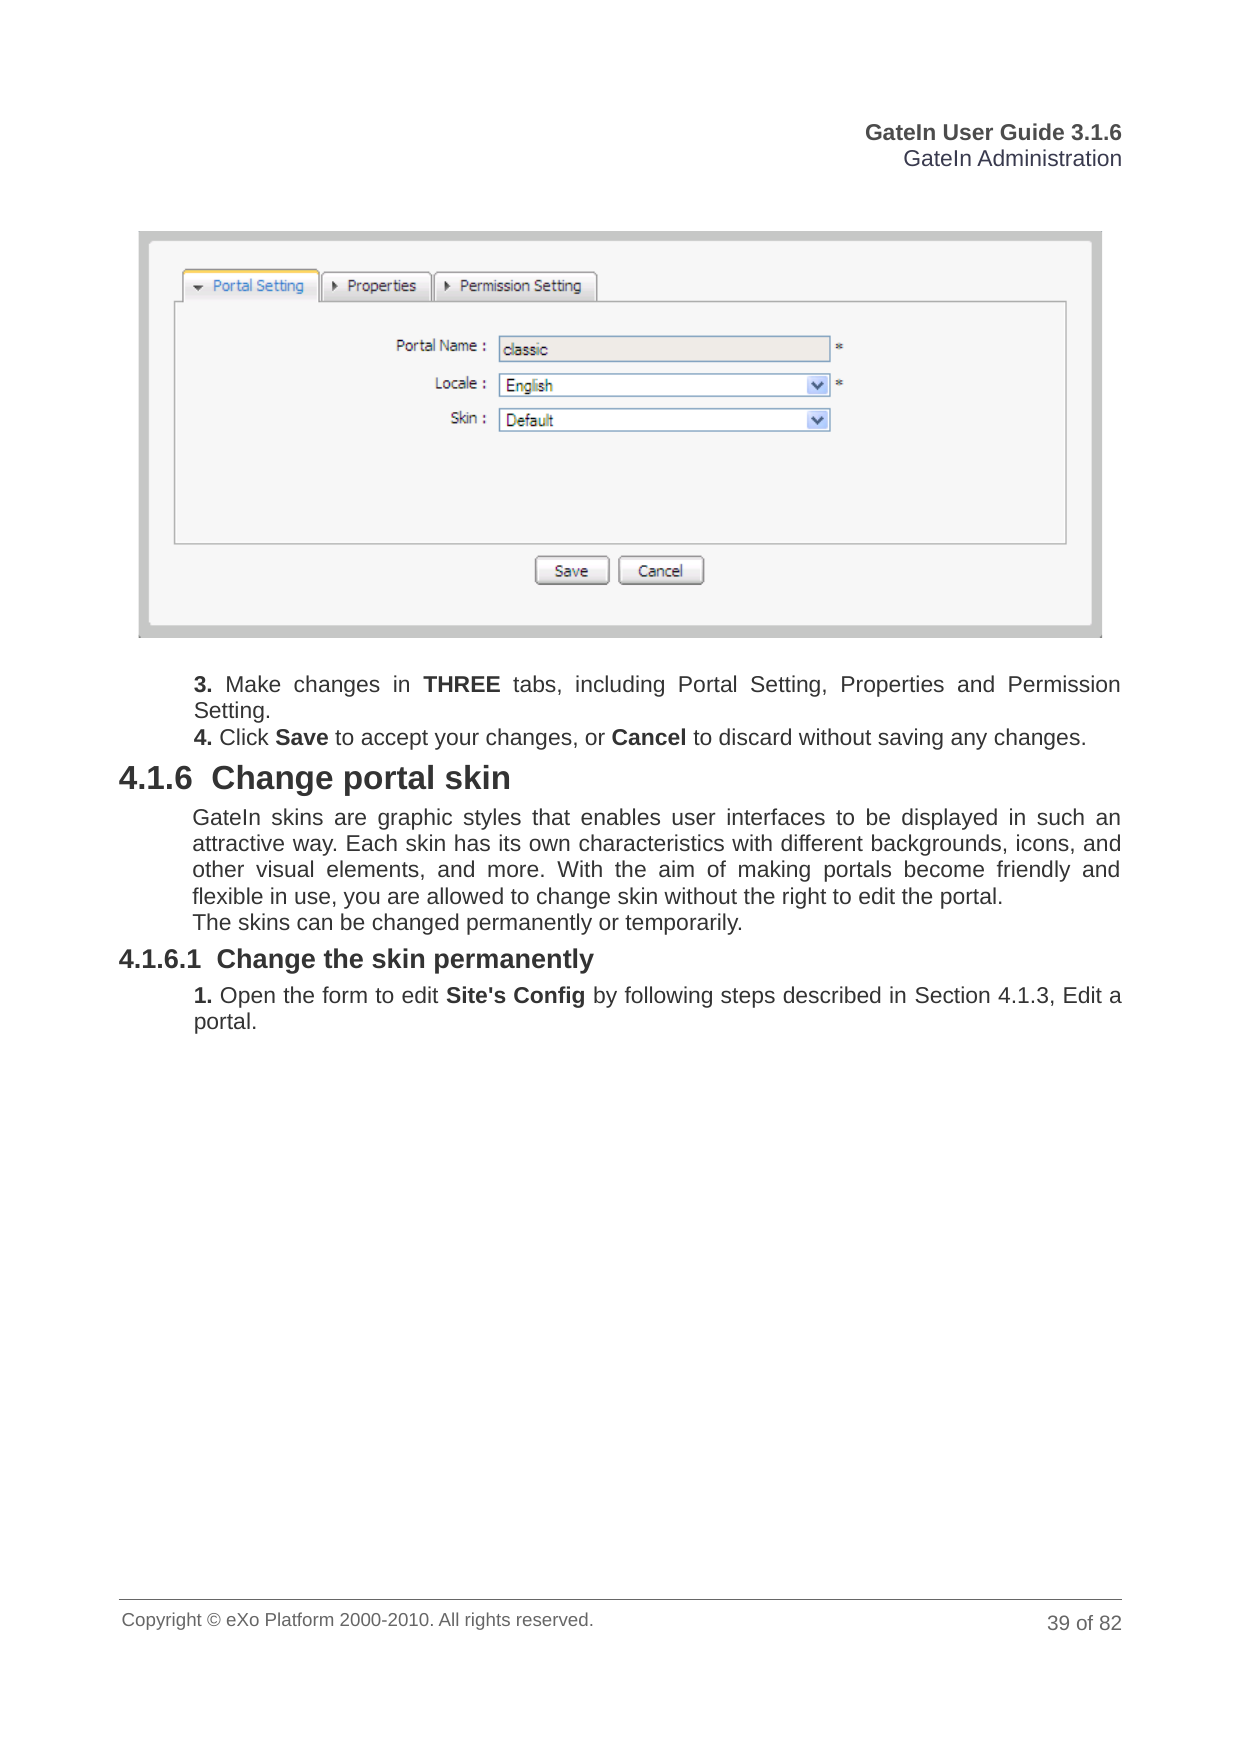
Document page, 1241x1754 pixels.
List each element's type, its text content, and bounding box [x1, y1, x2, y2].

subtitle Change portal skin [118, 758, 1122, 796]
list 3. Make changes in THREE tabs, including Portal Setting, Properties and Permission Setting. [156, 671, 1122, 724]
subtitle Change the skin permanently [118, 943, 1122, 974]
text GateIn skins are graphic styles that enables user interfaces to be displayed in such an attractive way. Each skin has its own characteristics with different backgrounds, icons, and other visual elements, and more. With the aim of making portals become friendly and flexible in use, you are allowed to change skin without the right to edit the portal. [192, 804, 1122, 909]
text The skins can be changed permanently or temporarily. [192, 909, 1122, 935]
list 4. Click Save to accept your changes, or Cancel to discard without saving any changes. [156, 724, 1122, 750]
list 1. Open the form to edit Site's Config by following steps described in Section 4.1.3, Edit a portal. [156, 982, 1122, 1034]
picture [138, 231, 1103, 638]
